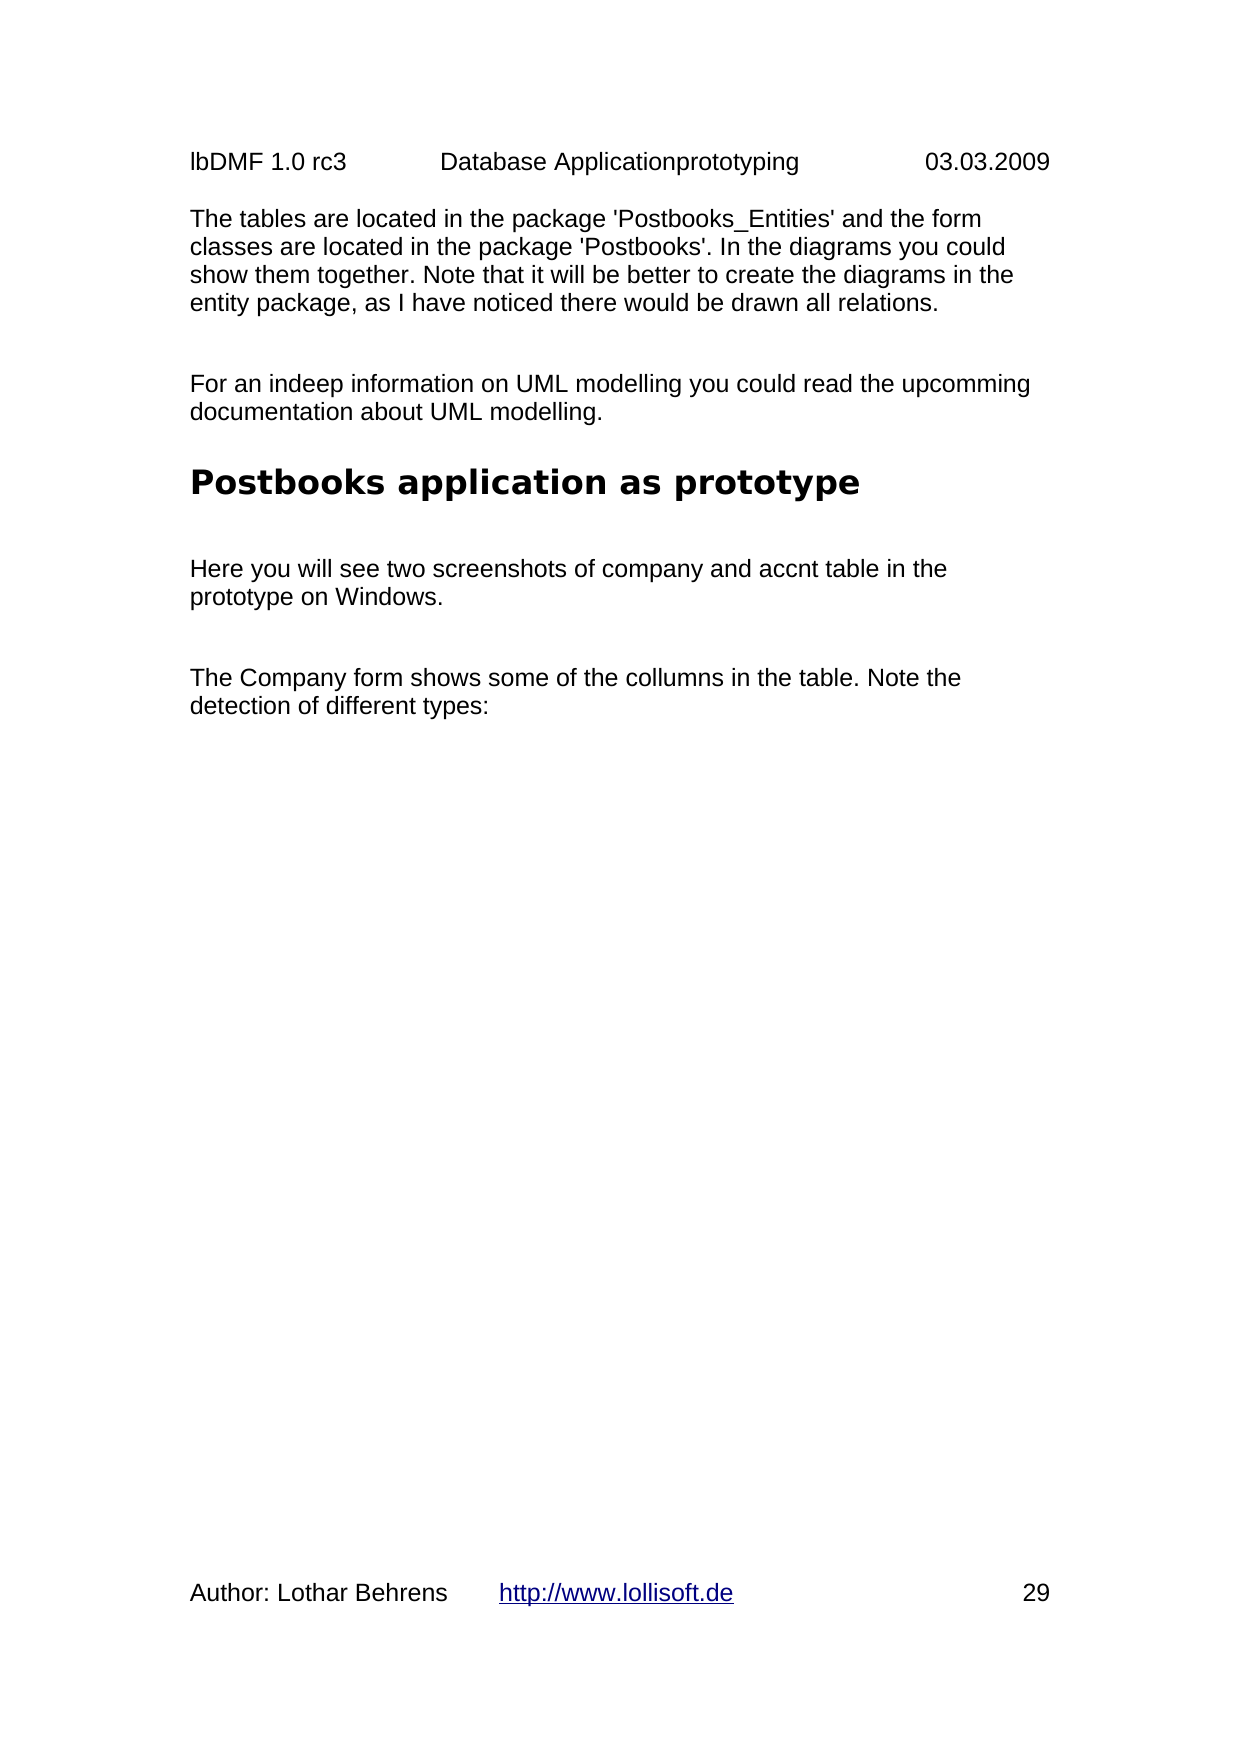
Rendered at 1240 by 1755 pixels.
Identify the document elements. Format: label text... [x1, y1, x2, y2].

text The Company form shows some of the collumns in the table. Note the detection of different types: [189, 664, 1050, 720]
subtitle Postbooks application as prototype [189, 463, 1050, 502]
text For an indeep information on UML modelling you could read the upcomming documentation about UML modelling. [189, 370, 1050, 426]
text Here you will see two screenshots of company and accnt table in the prototype on Windows. [189, 555, 1050, 611]
text The tables are located in the package 'Postbooks_Entities' and the form classes are located in the package 'Postbooks'. In the diagrams you could show them together. Note that it will be better to create the diagrams in the entity package, as I have noticed there would be drawn all relations. [189, 205, 1050, 317]
